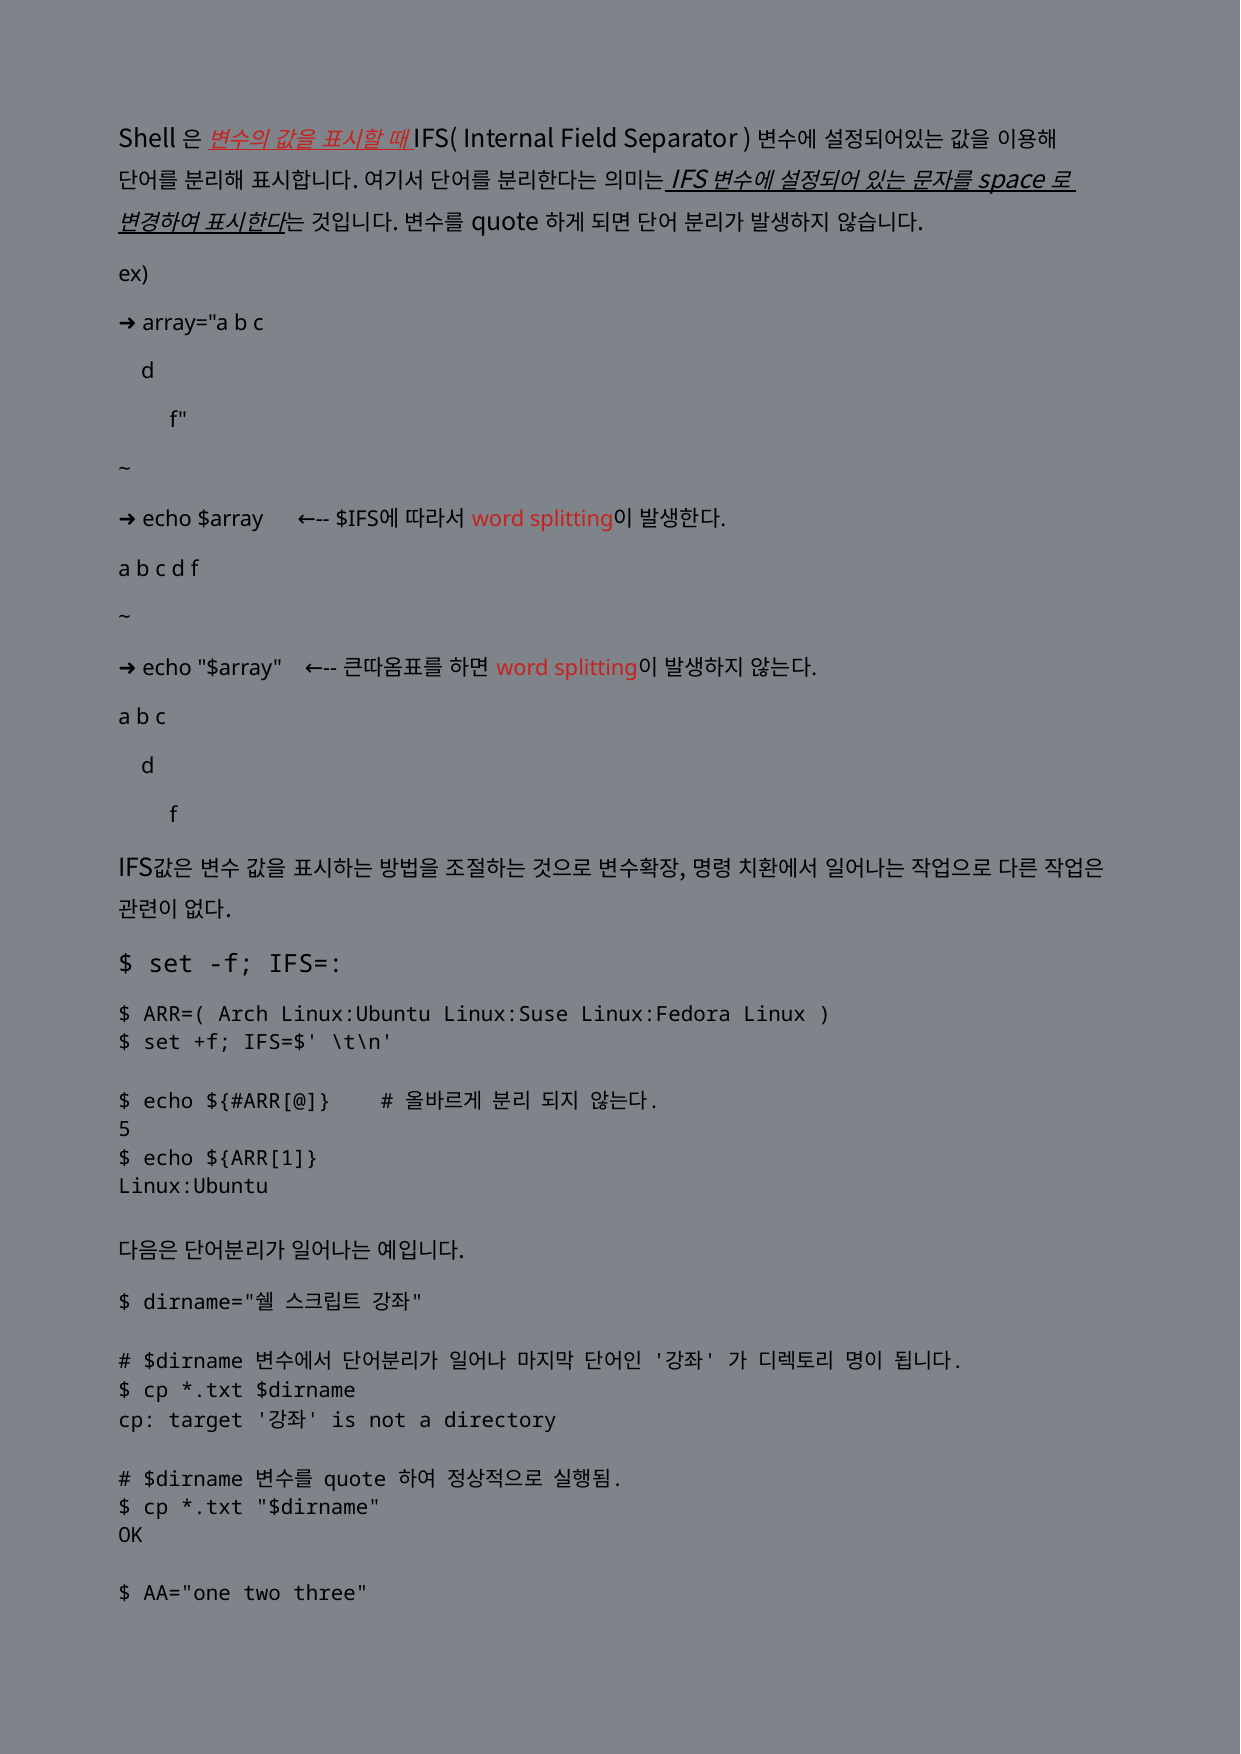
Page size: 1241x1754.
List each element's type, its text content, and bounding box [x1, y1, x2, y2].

text ➜ array="a b c [118, 306, 1122, 336]
text a b c d f [118, 552, 1122, 582]
text 5 [118, 1114, 1122, 1143]
text ➜ echo $array ←-- $IFS에 따라서 word splitting이 발생한다. [118, 501, 1122, 533]
text d [118, 355, 1122, 385]
text $ set -f; IFS=: [118, 945, 1122, 979]
text $ dirname="쉘 스크립트 강좌" [118, 1286, 1122, 1316]
text $ set +f; IFS=$' \t\n' [118, 1027, 1122, 1056]
text Shell 은 변수의 값을 표시할 때 IFS( Internal Field Separator ) 변수에 설정되어있는 값을 이용해 단어를 분리해 표시합니다. 여기서 단어를 분리한다는 의미는 IFS 변수에 설정되어 있는 문자를 space 로 변경하여 표시한다는 것입니다. 변수를 quote 하게 되면 단어 분리가 발생하지 않습니다. [118, 118, 1122, 238]
text f [118, 798, 1122, 828]
text ex) [118, 258, 1122, 287]
text $ ARR=( Arch Linux:Ubuntu Linux:Suse Linux:Fedora Linux ) [118, 999, 1122, 1027]
text IFS값은 변수 값을 표시하는 방법을 조절하는 것으로 변수확장, 명령 치환에서 일어나는 작업으로 다른 작업은 관련이 없다. [118, 847, 1122, 925]
text OK [118, 1521, 1122, 1549]
text d [118, 750, 1122, 779]
text a b c [118, 701, 1122, 731]
text ➜ echo "$array" ←-- 큰따옴표를 하면 word splitting이 발생하지 않는다. [118, 650, 1122, 682]
text f" [118, 404, 1122, 434]
text $ cp *.txt "$dirname" [118, 1492, 1122, 1521]
text # $dirname 변수를 quote 하여 정상적으로 실행됨. [118, 1462, 1122, 1492]
text # $dirname 변수에서 단어분리가 일어나 마지막 단어인 '강좌' 가 디렉토리 명이 됩니다. [118, 1344, 1122, 1375]
text $ echo ${ARR[1]} [118, 1143, 1122, 1171]
text Linux:Ubuntu [118, 1171, 1122, 1200]
text ~ [118, 601, 1122, 631]
text ~ [118, 453, 1122, 482]
text $ echo ${#ARR[@]} # 올바르게 분리 되지 않는다. [118, 1084, 1122, 1114]
text $ AA="one two three" [118, 1578, 1122, 1607]
text $ cp *.txt $dirname [118, 1375, 1122, 1403]
text 다음은 단어분리가 일어나는 예입니다. [118, 1229, 1122, 1266]
text cp: target '강좌' is not a directory [118, 1403, 1122, 1433]
